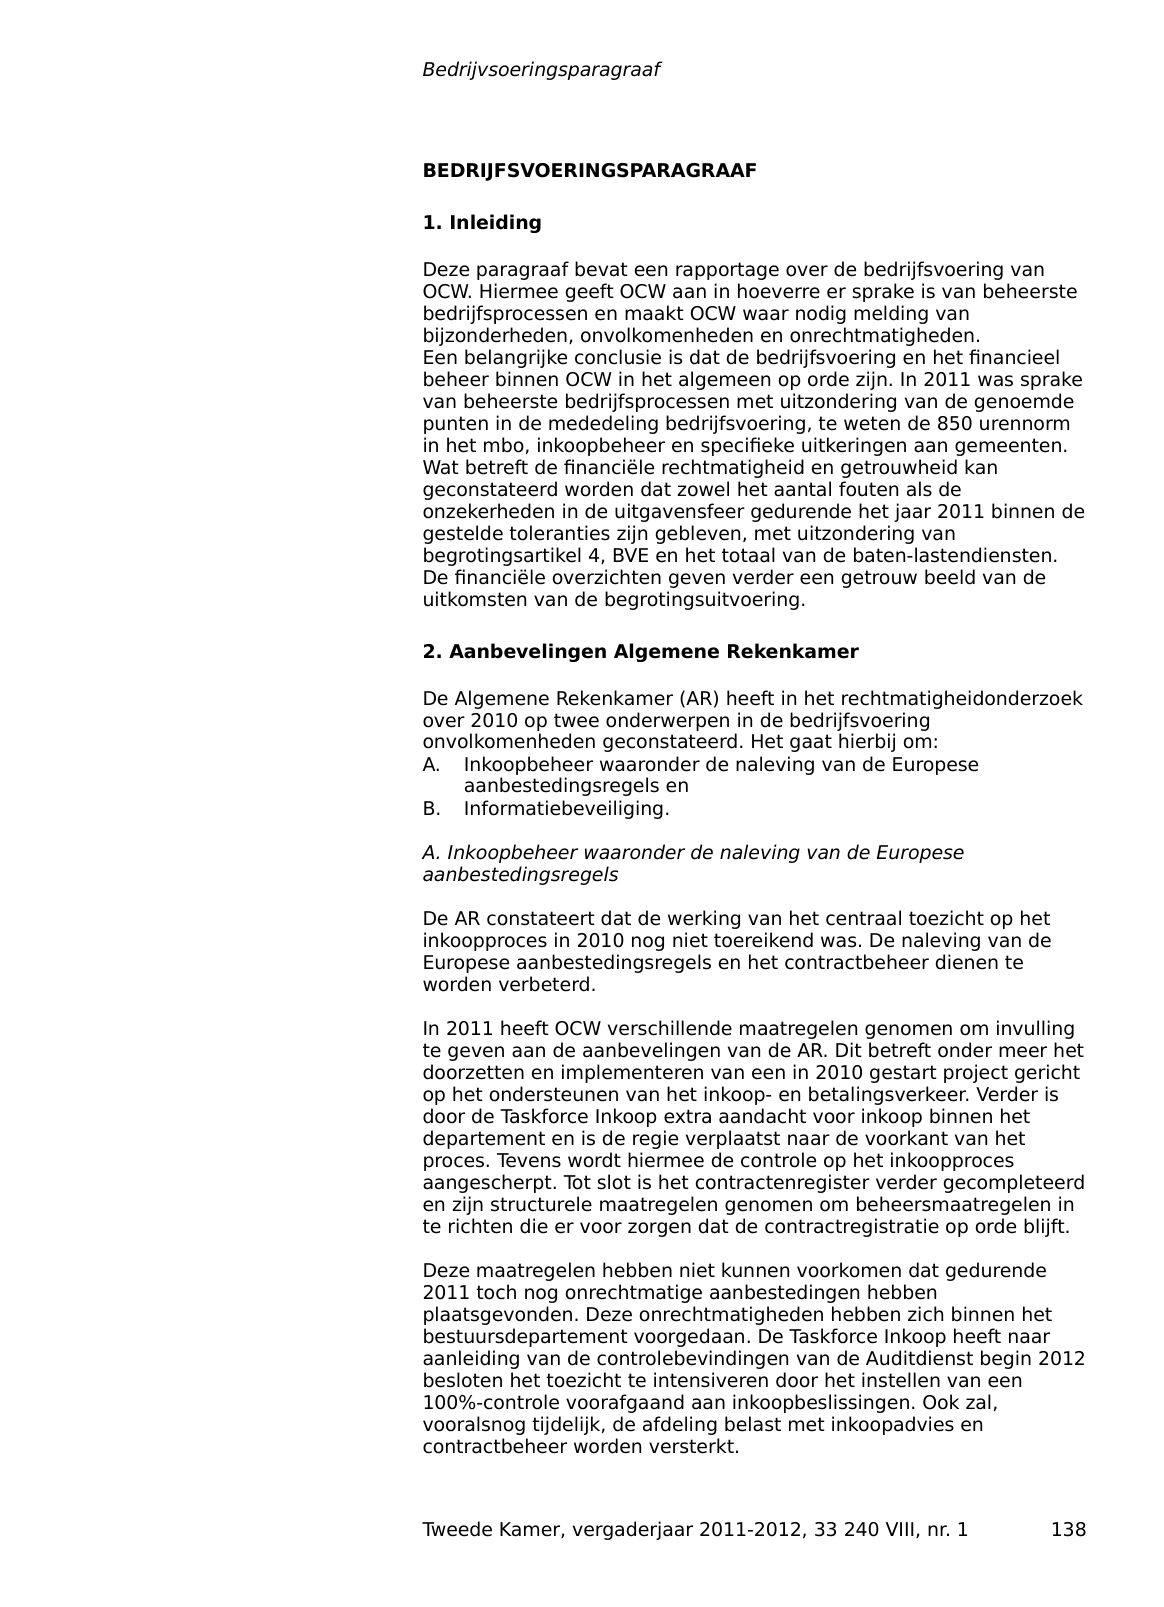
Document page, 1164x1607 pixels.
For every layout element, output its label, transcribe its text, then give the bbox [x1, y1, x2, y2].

text De Algemene Rekenkamer (AR) heeft in het rechtmatigheidonderzoek over 2010 op twee onderwerpen in de bedrijfsvoering onvolkomenheden geconstateerd. Het gaat hierbij om: [422, 687, 1087, 753]
text B. Informatiebeveiliging. [422, 797, 1087, 819]
subtitle 1. Inleiding [422, 212, 1087, 234]
subtitle A. Inkoopbeheer waaronder de naleving van de Europese aanbestedingsregels [422, 842, 1087, 886]
text De AR constateert dat de werking van het centraal toezicht op het inkoopproces in 2010 nog niet toereikend was. De naleving van de Europese aanbestedingsregels en het contractbeheer dienen te worden verbeterd. [422, 908, 1087, 996]
text In 2011 heeft OCW verschillende maatregelen genomen om invulling te geven aan de aanbevelingen van de AR. Dit betreft onder meer het doorzetten en implementeren van een in 2010 gestart project gericht op het ondersteunen van het inkoop- en betalingsverkeer. Verder is door de Taskforce Inkoop extra aandacht voor inkoop binnen het departement en is de regie verplaatst naar de voorkant van het proces. Tevens wordt hiermee de controle op het inkoopproces aangescherpt. Tot slot is het contractenregister verder gecompleteerd en zijn structurele maatregelen genomen om beheersmaatregelen in te richten die er voor zorgen dat de contractregistratie op orde blijft. [422, 1018, 1087, 1238]
subtitle BEDRIJFSVOERINGSPARAGRAAF [422, 160, 1087, 182]
text A. Inkoopbeheer waaronder de naleving van de Europese aanbestedingsregels en [422, 753, 1087, 797]
text Deze paragraaf bevat een rapportage over de bedrijfsvoering van OCW. Hiermee geeft OCW aan in hoeverre er sprake is van beheerste bedrijfsprocessen en maakt OCW waar nodig melding van bijzonderheden, onvolkomenheden en onrechtmatigheden. [422, 259, 1087, 347]
text Een belangrijke conclusie is dat de bedrijfsvoering en het financieel beheer binnen OCW in het algemeen op orde zijn. In 2011 was sprake van beheerste bedrijfsprocessen met uitzondering van de genoemde punten in de mededeling bedrijfsvoering, te weten de 850 urennorm in het mbo, inkoopbeheer en specifieke uitkeringen aan gemeenten. Wat betreft de financiële rechtmatigheid en getrouwheid kan geconstateerd worden dat zowel het aantal fouten als de onzekerheden in de uitgavensfeer gedurende het jaar 2011 binnen de gestelde toleranties zijn gebleven, met uitzondering van begrotingsartikel 4, BVE en het totaal van de baten-lastendiensten. De financiële overzichten geven verder een getrouw beeld van de uitkomsten van de begrotingsuitvoering. [422, 347, 1087, 611]
subtitle 2. Aanbevelingen Algemene Rekenkamer [422, 641, 1087, 662]
text Deze maatregelen hebben niet kunnen voorkomen dat gedurende 2011 toch nog onrechtmatige aanbestedingen hebben plaatsgevonden. Deze onrechtmatigheden hebben zich binnen het bestuursdepartement voorgedaan. De Taskforce Inkoop heeft naar aanleiding van de controlebevindingen van de Auditdienst begin 2012 besloten het toezicht te intensiveren door het instellen van een 100%-controle voorafgaand aan inkoopbeslissingen. Ook zal, vooralsnog tijdelijk, de afdeling belast met inkoopadvies en contractbeheer worden versterkt. [422, 1260, 1087, 1458]
